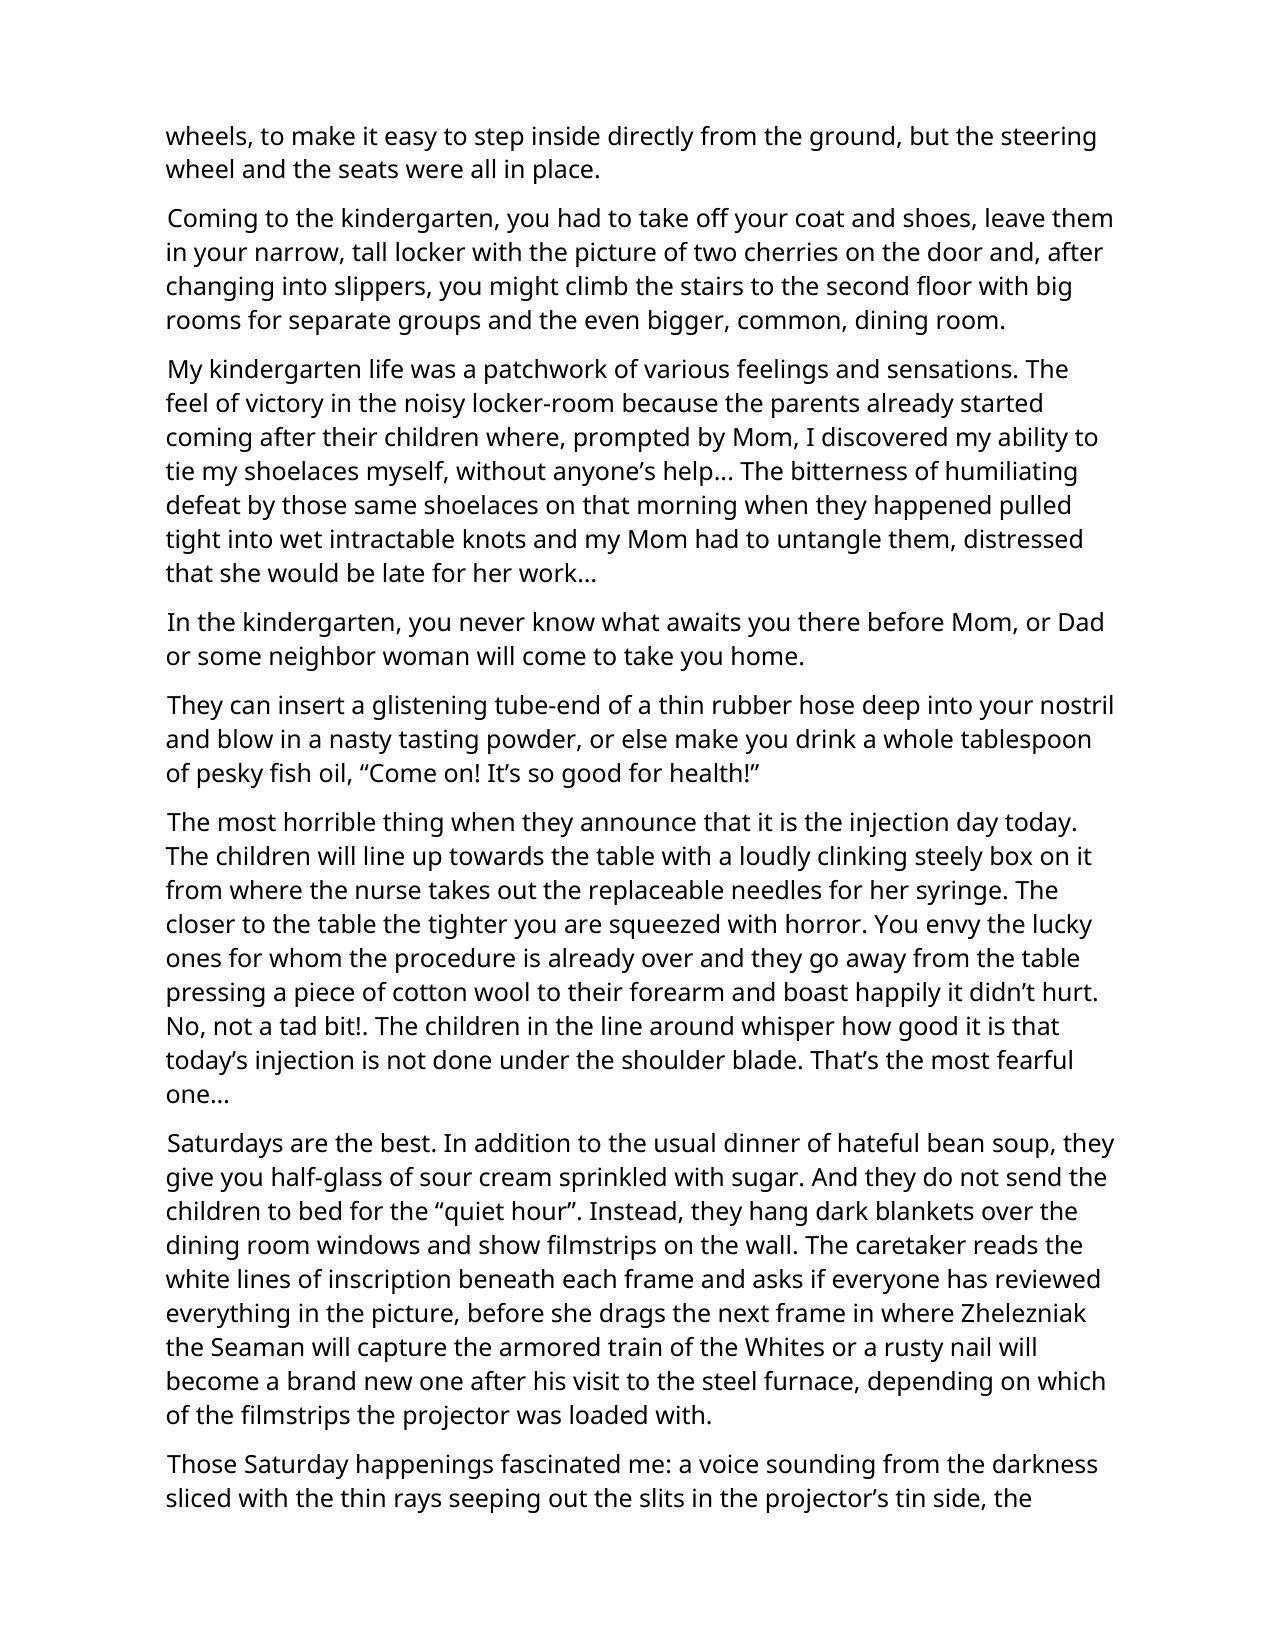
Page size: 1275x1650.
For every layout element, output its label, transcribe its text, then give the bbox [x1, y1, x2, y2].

text They can insert a glistening tube-end of a thin rubber hose deep into your nostril and blow in a nasty tasting powder, or else make you drink a whole tablespoon of pesky fish oil, “Come on! It’s so good for health!” [165, 687, 1118, 789]
text Those Saturday happenings fascinated me: a voice sounding from the darkness sliced with the thin rays seeping out the slits in the projector’s tin side, the [165, 1446, 1118, 1514]
text Saturdays are the best. In addition to the usual dinner of hateful bean soup, they give you half-glass of sour cream sprinkled with sugar. And they do not send the children to bed for the “quiet hour”. Instead, they hang dark blankets over the dining room windows and show filmstrips on the wall. The caretaker reads the white lines of inscription beneath each frame and asks if everyone has reviewed everything in the picture, before she drags the next frame in where Zhelezniak the Seaman will capture the armored train of the Whites or a rusty nail will become a brand new one after his visit to the steel furnace, depending on which of the filmstrips the projector was loaded with. [165, 1125, 1118, 1432]
text Coming to the kindergarten, you had to take off your coat and shoes, leave them in your narrow, tall locker with the picture of two cherries on the door and, after changing into slippers, you might climb the stairs to the second floor with big rooms for separate groups and the even bigger, common, dining room. [165, 201, 1118, 337]
text The most horrible thing when they announce that it is the injection day today. The children will line up towards the table with a loudly clinking steely box on it from where the nurse takes out the replaceable needles for her syringe. The closer to the table the tighter you are squeezed with horror. You envy the lucky ones for whom the procedure is already over and they go away from the table pressing a piece of cotton wool to their forearm and boast happily it didn’t hurt. No, not a tad bit!. The children in the line around whisper how good it is that today’s injection is not done under the shoulder blade. That’s the most fearful one… [165, 804, 1118, 1111]
text My kindergarten life was a patchwork of various feelings and sensations. The feel of victory in the noisy locker-room because the parents already started coming after their children where, prompted by Mom, I discovered my ability to tie my shoelaces myself, without anyone’s help... The bitterness of humiliating defeat by those same shoelaces on that morning when they happened pulled tight into wet intractable knots and my Mom had to untangle them, distressed that she would be late for her work… [165, 352, 1118, 590]
text In the kindergarten, you never know what awaits you there before Mom, or Dad or some neighbor woman will come to take you home. [165, 605, 1118, 673]
text wheels, to make it easy to step inside directly from the ground, but the steering wheel and the seats were all in place. [165, 118, 1118, 186]
